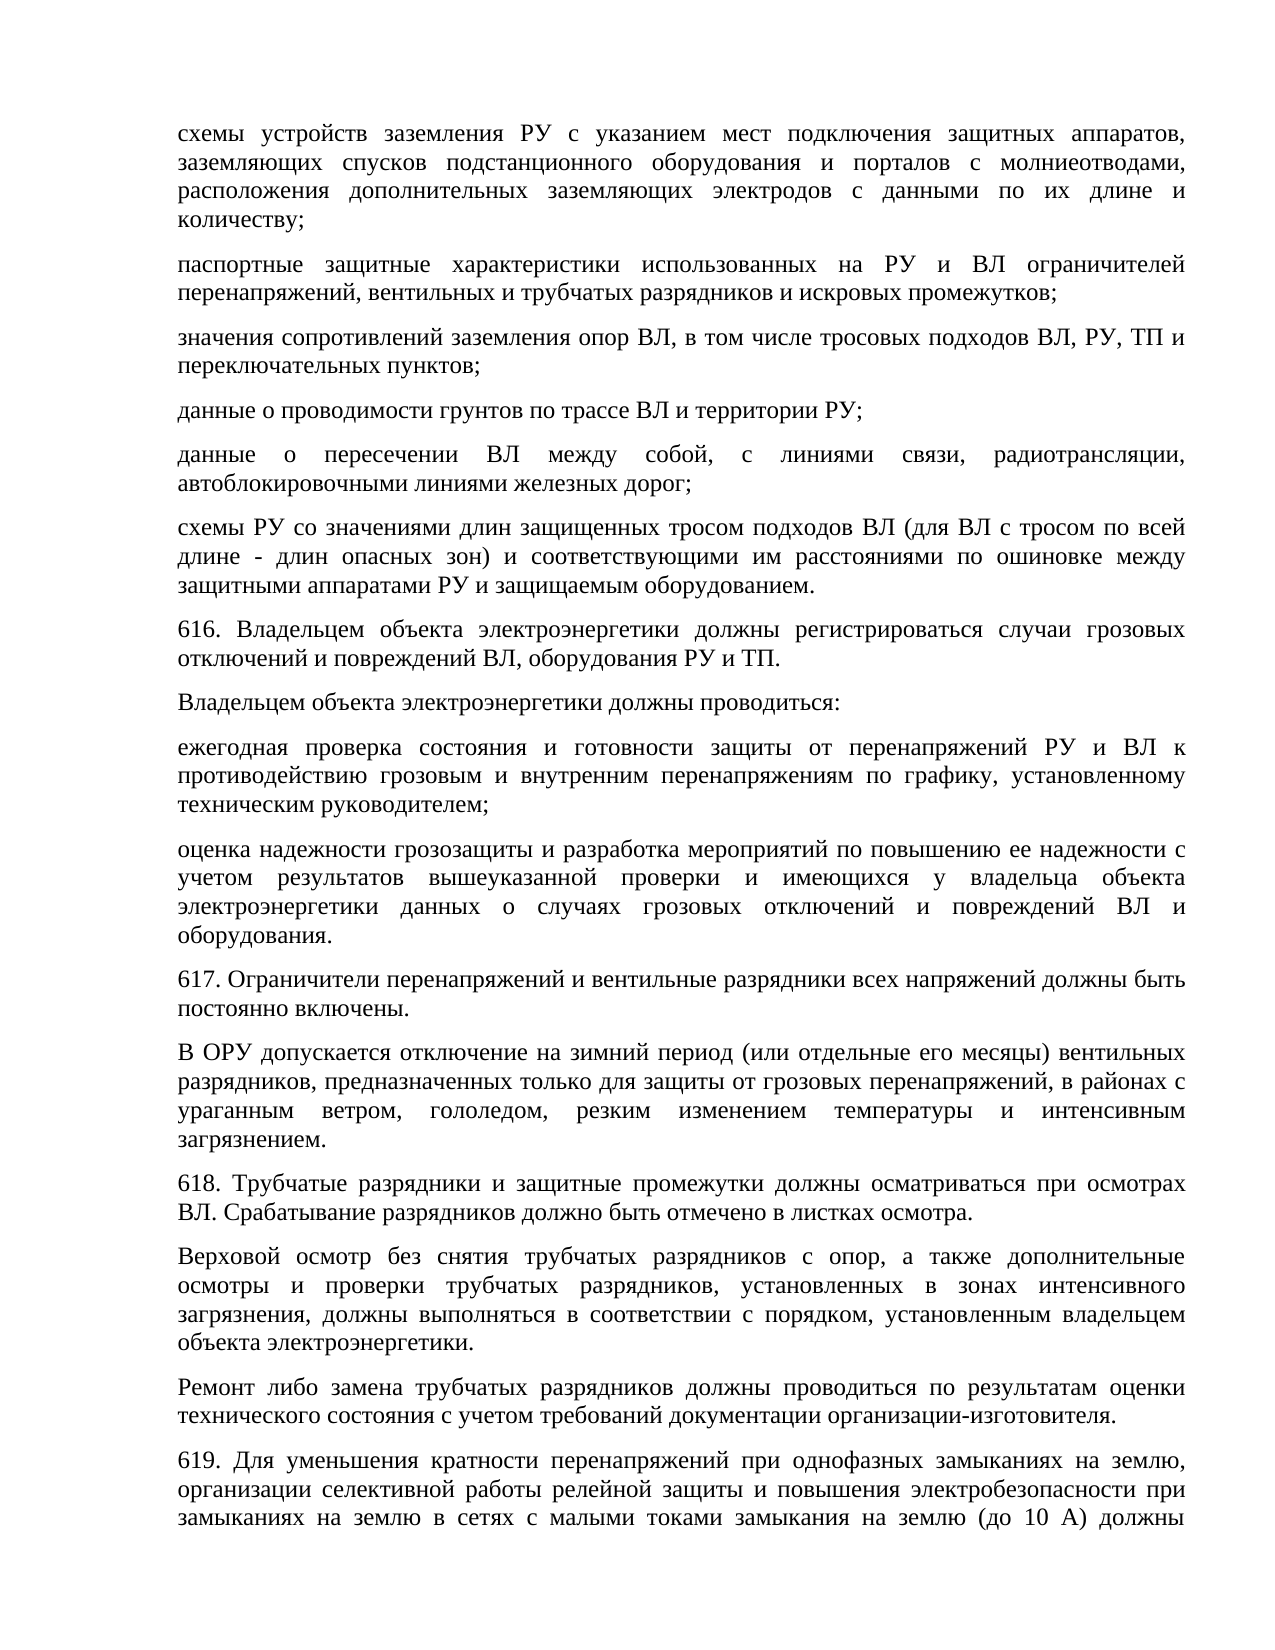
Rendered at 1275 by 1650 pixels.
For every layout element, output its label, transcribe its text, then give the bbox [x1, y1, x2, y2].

text схемы устройств заземления РУ с указанием мест подключения защитных аппаратов, заземляющих спусков подстанционного оборудования и порталов с молниеотводами, расположения дополнительных заземляющих электродов с данными по их длине и количеству; [177, 118, 1186, 233]
text значения сопротивлений заземления опор ВЛ, в том числе тросовых подходов ВЛ, РУ, ТП и переключательных пунктов; [177, 322, 1186, 379]
text данные о проводимости грунтов по трассе ВЛ и территории РУ; [177, 395, 1186, 424]
text схемы РУ со значениями длин защищенных тросом подходов ВЛ (для ВЛ с тросом по всей длине - длин опасных зон) и соответствующими им расстояниями по ошиновке между защитными аппаратами РУ и защищаемым оборудованием. [177, 512, 1186, 599]
text ежегодная проверка состояния и готовности защиты от перенапряжений РУ и ВЛ к противодействию грозовым и внутренним перенапряжениям по графику, установленному техническим руководителем; [177, 732, 1186, 818]
text 618. Трубчатые разрядники и защитные промежутки должны осматриваться при осмотрах ВЛ. Срабатывание разрядников должно быть отмечено в листках осмотра. [177, 1168, 1186, 1226]
text 616. Владельцем объекта электроэнергетики должны регистрироваться случаи грозовых отключений и повреждений ВЛ, оборудования РУ и ТП. [177, 614, 1186, 672]
text паспортные защитные характеристики использованных на РУ и ВЛ ограничителей перенапряжений, вентильных и трубчатых разрядников и искровых промежутков; [177, 249, 1186, 306]
text В ОРУ допускается отключение на зимний период (или отдельные его месяцы) вентильных разрядников, предназначенных только для защиты от грозовых перенапряжений, в районах с ураганным ветром, гололедом, резким изменением температуры и интенсивным загрязнением. [177, 1037, 1186, 1152]
text оценка надежности грозозащиты и разработка мероприятий по повышению ее надежности с учетом результатов вышеуказанной проверки и имеющихся у владельца объекта электроэнергетики данных о случаях грозовых отключений и повреждений ВЛ и оборудования. [177, 834, 1186, 949]
text 617. Ограничители перенапряжений и вентильные разрядники всех напряжений должны быть постоянно включены. [177, 964, 1186, 1022]
text Верховой осмотр без снятия трубчатых разрядников с опор, а также дополнительные осмотры и проверки трубчатых разрядников, установленных в зонах интенсивного загрязнения, должны выполняться в соответствии с порядком, установленным владельцем объекта электроэнергетики. [177, 1241, 1186, 1356]
text данные о пересечении ВЛ между собой, с линиями связи, радиотрансляции, автоблокировочными линиями железных дорог; [177, 439, 1186, 497]
text 619. Для уменьшения кратности перенапряжений при однофазных замыканиях на землю, организации селективной работы релейной защиты и повышения электробезопасности при замыканиях на землю в сетях с малыми токами замыкания на землю (до 10 А) должны [177, 1445, 1186, 1531]
text Владельцем объекта электроэнергетики должны проводиться: [177, 687, 1186, 716]
text Ремонт либо замена трубчатых разрядников должны проводиться по результатам оценки технического состояния с учетом требований документации организации-изготовителя. [177, 1372, 1186, 1429]
